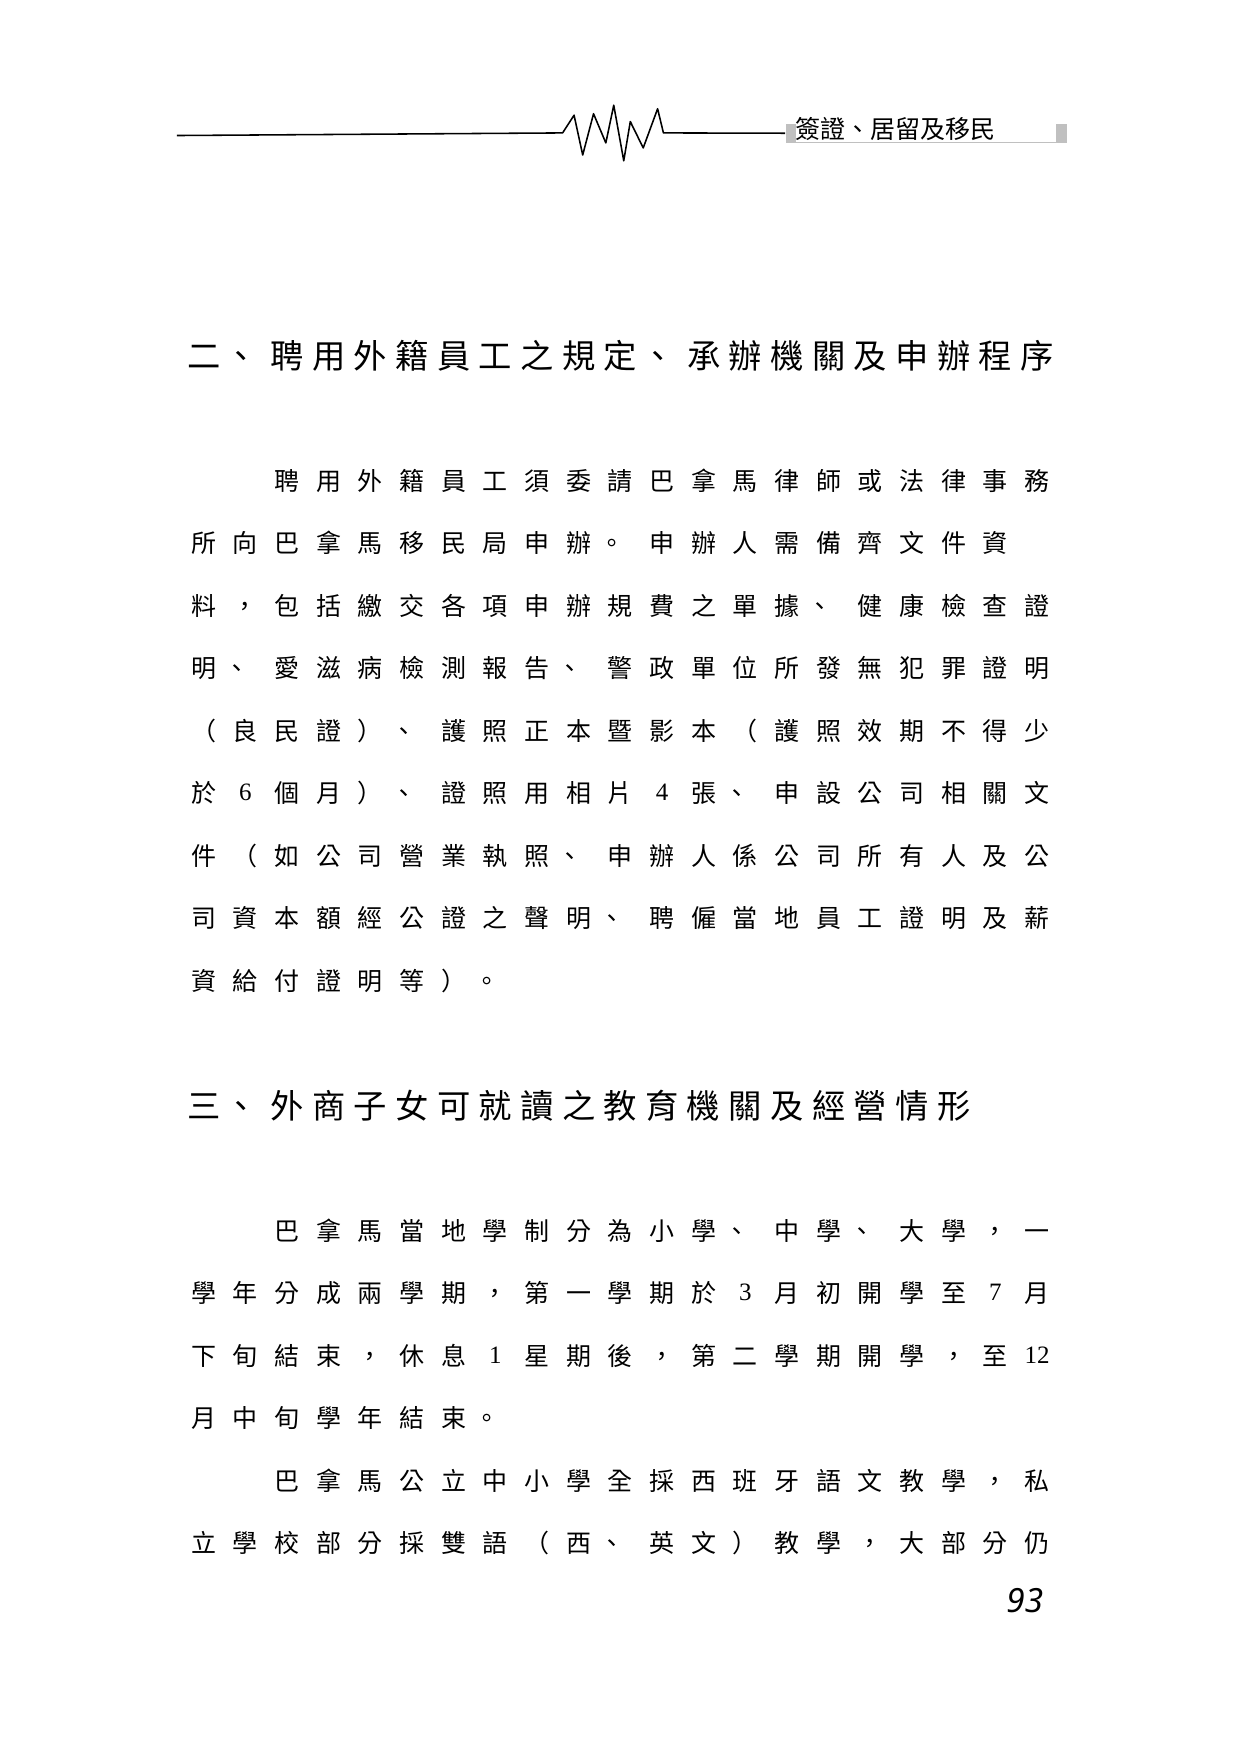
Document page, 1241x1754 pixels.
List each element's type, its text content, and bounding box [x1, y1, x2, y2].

text 二、聘用外籍員工之規定、承辦機關及申辦程序 [183, 313, 1058, 375]
text 巴拿馬當地學制分為小學、中學、大學，一學年分成兩學期，第一學期於3月初開學至7月下旬結束，休息1星期後，第二學期開學，至12月中旬學年結束。 [183, 1188, 1058, 1438]
text 三、外商子女可就讀之教育機關及經營情形 [183, 1063, 1058, 1125]
text 巴拿馬公立中小學全採西班牙語文教學，私立學校部分採雙語（西、英文）教學，大部分仍 [183, 1438, 1058, 1563]
text 聘用外籍員工須委請巴拿馬律師或法律事務所向巴拿馬移民局申辦。申辦人需備齊文件資料，包括繳交各項申辦規費之單據、健康檢查證明、愛滋病檢測報告、警政單位所發無犯罪證明（良民證）、護照正本暨影本（護照效期不得少於6個月）、證照用相片4張、申設公司相關文件（如公司營業執照、申辦人係公司所有人及公司資本額經公證之聲明、聘僱當地員工證明及薪資給付證明等）。 [183, 438, 1058, 1000]
